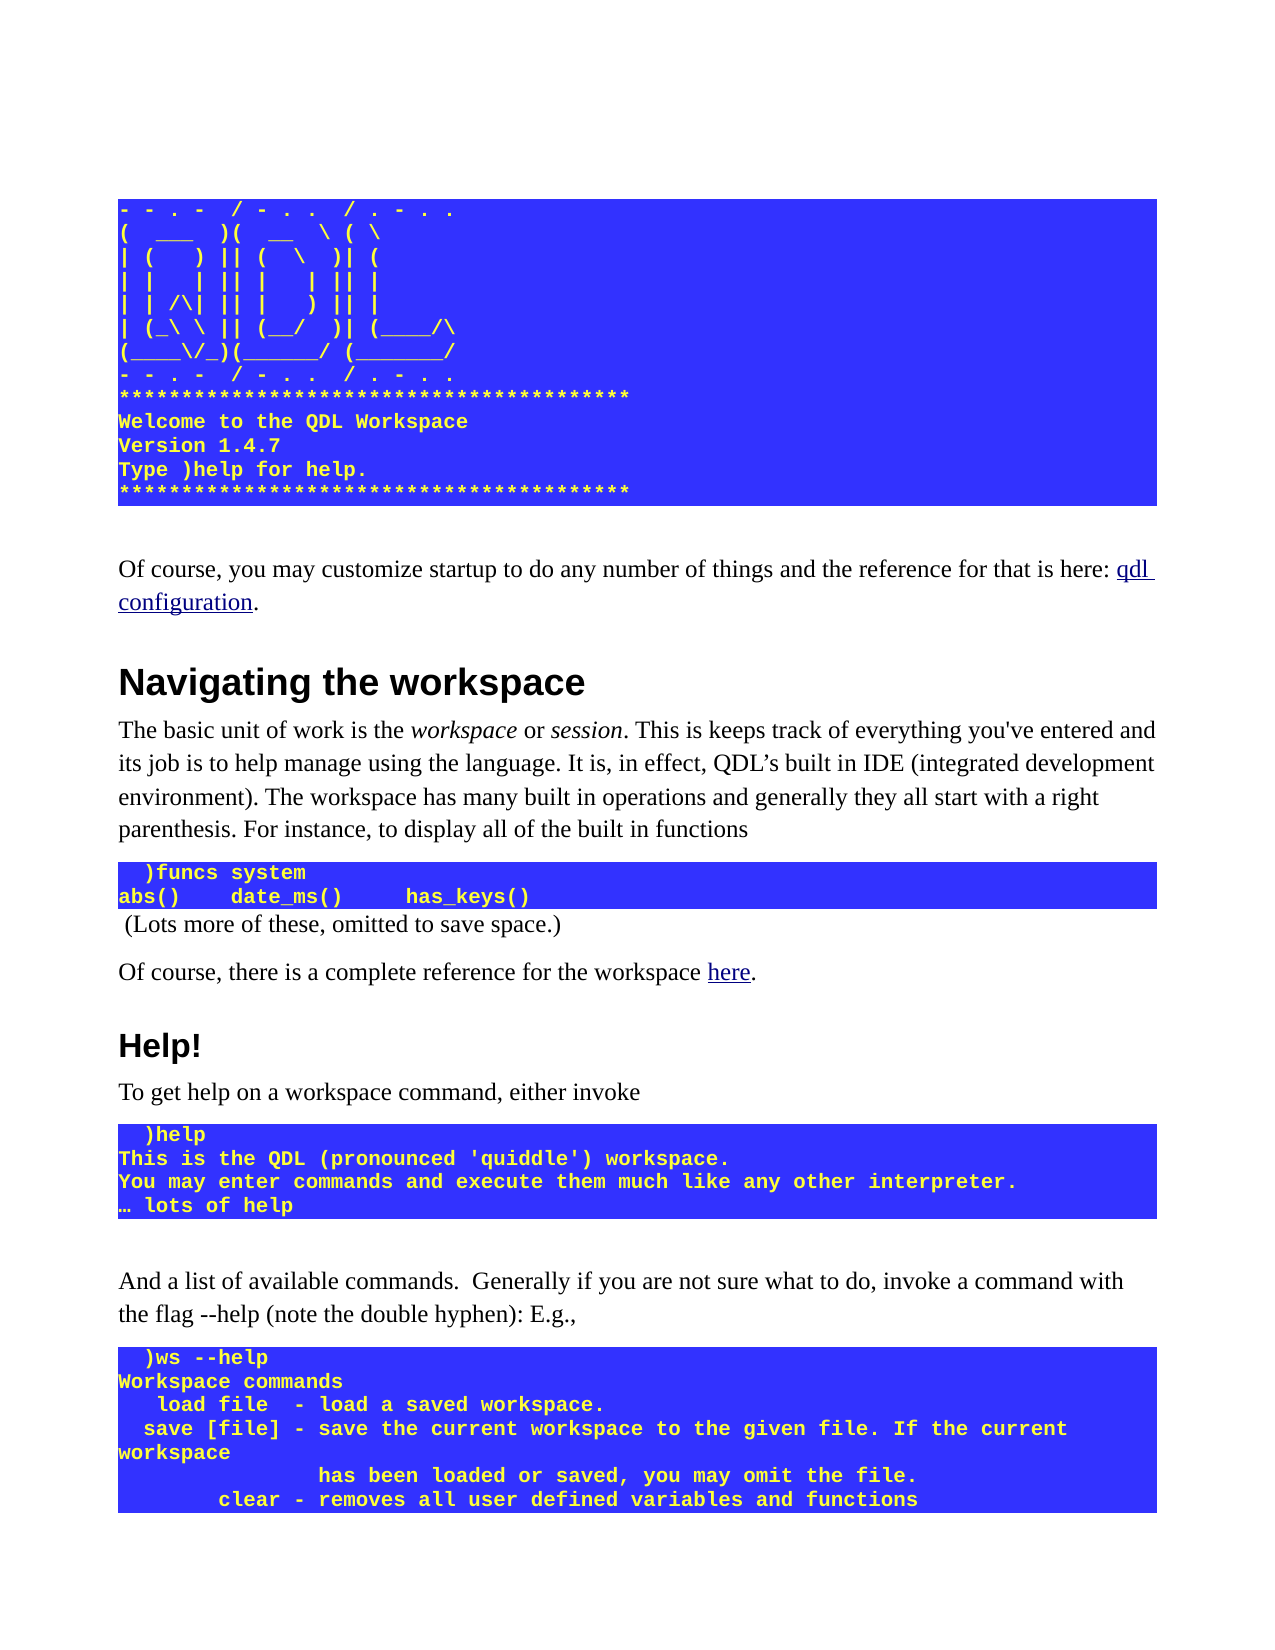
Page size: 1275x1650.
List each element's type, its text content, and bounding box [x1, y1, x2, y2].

text ***************************************** [118, 388, 1157, 412]
text Of course, there is a complete reference for the workspace here. [118, 957, 1157, 986]
text | (_\ \ || (__/ )| (____/\ [118, 317, 1157, 341]
text Welcome to the QDL Workspace [118, 412, 1157, 435]
text Version 1.4.7 [118, 435, 1157, 459]
text load file - load a saved workspace. [118, 1394, 1157, 1418]
text - - . - / - . . / . - . . [118, 199, 1157, 222]
text )funcs system [118, 862, 1157, 886]
text save [file] - save the current workspace to the given file. If the current workspace [118, 1418, 1157, 1465]
text … lots of help [118, 1195, 1157, 1219]
text You may enter commands and execute them much like any other interpreter. [118, 1172, 1157, 1195]
text This is the QDL (pronounced 'quiddle') workspace. [118, 1148, 1157, 1172]
text ***************************************** [118, 482, 1157, 506]
text Type )help for help. [118, 459, 1157, 482]
text Of course, you may customize startup to do any number of things and the reference for that is here: qdl configuration. [118, 554, 1157, 616]
text - - . - / - . . / . - . . [118, 364, 1157, 388]
text )ws --help [118, 1347, 1157, 1371]
text clear - removes all user defined variables and functions [118, 1489, 1157, 1513]
subtitle Navigating the workspace [118, 659, 1157, 703]
text The basic unit of work is the workspace or session. This is keeps track of everything you've entered and its job is to help manage using the language. It is, in effect, QDL’s built in IDE (integrated development environment). The workspace has many built in operations and generally they all start with a right parenthesis. For instance, to display all of the built in functions [118, 716, 1157, 843]
text To get help on a workspace command, either invoke [118, 1077, 1157, 1105]
text Workspace commands [118, 1371, 1157, 1394]
text (____\/_)(______/ (_______/ [118, 341, 1157, 364]
text abs() date_ms() has_keys() [118, 886, 1157, 909]
text ( ___ )( __ \ ( \ [118, 222, 1157, 246]
text )help [118, 1124, 1157, 1148]
text | | | || | | || | [118, 270, 1157, 293]
text | ( ) || ( \ )| ( [118, 246, 1157, 270]
text | | /\| || | ) || | [118, 293, 1157, 317]
text (Lots more of these, omitted to save space.) [118, 909, 1157, 938]
text has been loaded or saved, you may omit the file. [118, 1465, 1157, 1489]
text And a list of available commands. Generally if you are not sure what to do, invoke a command with the flag --help (note the double hyphen): E.g., [118, 1266, 1157, 1328]
subtitle Help! [118, 1026, 1157, 1064]
